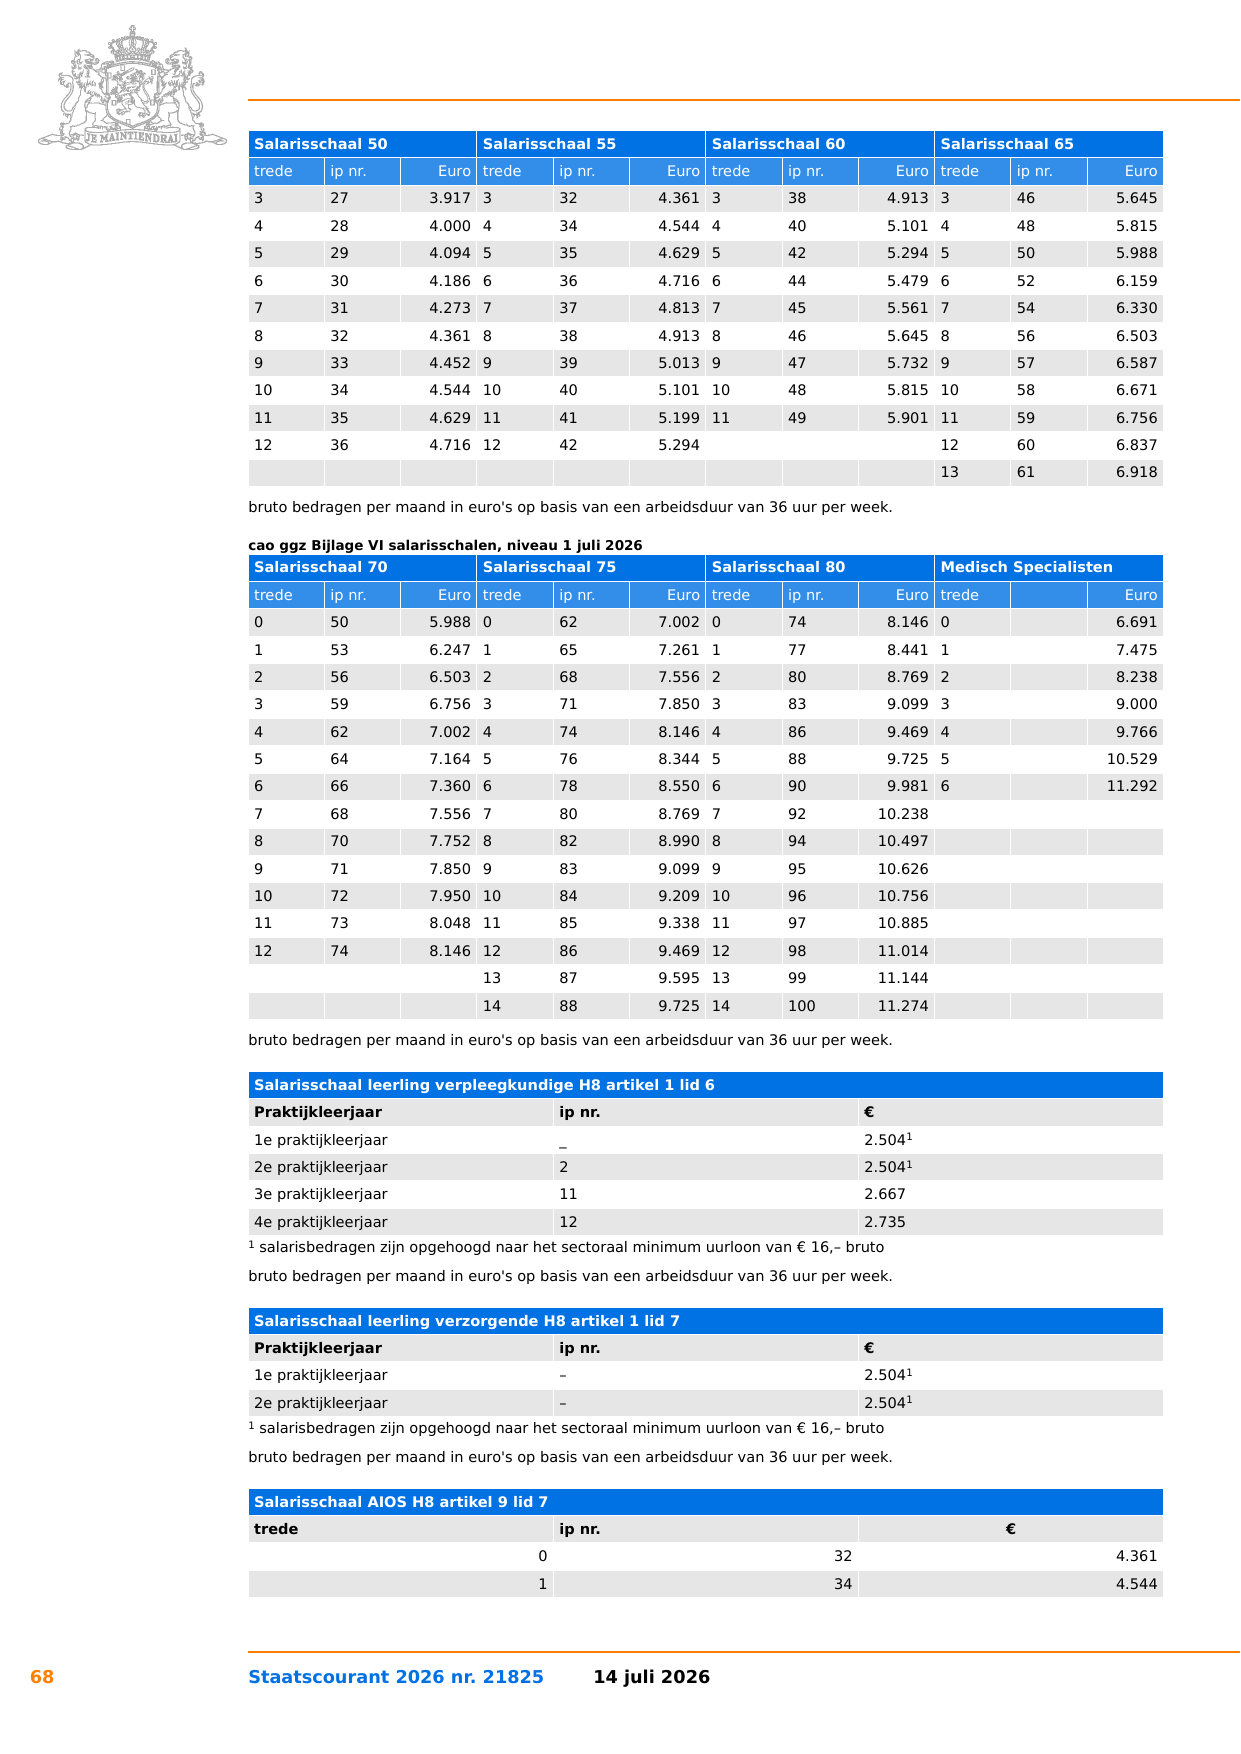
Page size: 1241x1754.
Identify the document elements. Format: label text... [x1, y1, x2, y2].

table_cell 39 [554, 350, 629, 376]
table_cell 5 [935, 241, 1010, 267]
table_cell 12 [249, 432, 324, 459]
table_cell [1011, 609, 1087, 636]
table_cell 12 [477, 432, 553, 459]
table_cell 1e praktijkleerjaar [249, 1127, 553, 1153]
picture [38, 25, 227, 150]
table_cell 8 [477, 829, 553, 855]
table_cell 9.725 [630, 993, 705, 1019]
table_cell 4 [249, 213, 324, 239]
table_cell 4.813 [630, 295, 705, 322]
table_cell 6.587 [1088, 350, 1163, 376]
table_cell trede [935, 582, 1010, 608]
table_cell [859, 460, 934, 486]
table_cell Salarisschaal 75 [477, 555, 705, 581]
table_cell 7.752 [401, 829, 476, 855]
table_cell 33 [325, 350, 400, 376]
table_cell bruto bedragen per maand in euro's op basis van een arbeidsduur van 36 uur per week. [248, 1020, 1163, 1049]
table_cell 11.292 [1088, 774, 1163, 800]
table_cell 9.338 [630, 911, 705, 937]
table_cell 1 [249, 637, 324, 663]
table_cell 9 [706, 350, 782, 376]
table_cell _ [554, 1127, 858, 1153]
table_cell 2 [249, 664, 324, 690]
table_cell 34 [554, 1571, 858, 1597]
table_cell [1011, 911, 1087, 937]
table_cell € [859, 1516, 1163, 1542]
table_cell 72 [325, 883, 400, 909]
table_cell 9.099 [630, 856, 705, 882]
table_cell 73 [325, 911, 400, 937]
table_cell [249, 965, 324, 992]
table_cell [1011, 746, 1087, 773]
table_cell 37 [554, 295, 629, 322]
table_cell 11 [477, 911, 553, 937]
table_cell 6 [935, 268, 1010, 294]
table_cell 5.645 [1088, 186, 1163, 212]
table_cell 94 [783, 829, 858, 855]
table_cell 78 [554, 774, 629, 800]
table_cell 7.360 [401, 774, 476, 800]
table_cell 13 [477, 965, 553, 992]
table_cell 9 [935, 350, 1010, 376]
table_cell 4 [935, 719, 1010, 745]
table_cell ip nr. [554, 158, 629, 185]
table_cell 5.294 [859, 241, 934, 267]
table_cell 4.186 [401, 268, 476, 294]
table_cell 7.475 [1088, 637, 1163, 663]
table_cell 87 [554, 965, 629, 992]
table_header Salarisschaal 50 [249, 131, 476, 157]
table_cell 9.981 [859, 774, 934, 800]
table_cell 76 [554, 746, 629, 773]
table_cell 3 [706, 691, 782, 718]
table_cell 6 [477, 268, 553, 294]
table_cell 5.988 [401, 609, 476, 636]
table_cell 7 [706, 801, 782, 827]
table_cell [1011, 774, 1087, 800]
table_cell 2.5041 [859, 1154, 1163, 1180]
table_cell 4.452 [401, 350, 476, 376]
table_cell 4.913 [859, 186, 934, 212]
table_cell 9 [477, 856, 553, 882]
table_cell [401, 993, 476, 1019]
table_cell 9.595 [630, 965, 705, 992]
table_cell [249, 460, 324, 486]
table_cell 1e praktijkleerjaar [249, 1363, 553, 1389]
table_cell 71 [325, 856, 400, 882]
table_cell 2 [935, 664, 1010, 690]
table_cell 2.5041 [859, 1127, 1163, 1153]
table_cell 11.274 [859, 993, 934, 1019]
table_cell 74 [783, 609, 858, 636]
table_header Salarisschaal 55 [477, 131, 705, 157]
table_cell 4 [935, 213, 1010, 239]
table_cell 2.5041 [859, 1363, 1163, 1389]
table_cell 4.273 [401, 295, 476, 322]
table_cell [1011, 664, 1087, 690]
table_cell 36 [554, 268, 629, 294]
table_cell 10 [249, 378, 324, 404]
table_cell 7 [477, 801, 553, 827]
table_cell 5.101 [859, 213, 934, 239]
table_cell 5.901 [859, 405, 934, 431]
table_cell 8.048 [401, 911, 476, 937]
table_cell [1011, 829, 1087, 855]
table_cell 8.769 [630, 801, 705, 827]
table_cell trede [477, 582, 553, 608]
table_cell 8.146 [630, 719, 705, 745]
table_cell 35 [325, 405, 400, 431]
table_cell 7.556 [401, 801, 476, 827]
table_cell 9 [249, 856, 324, 882]
table_cell 4.629 [401, 405, 476, 431]
table_cell 74 [325, 938, 400, 964]
table_cell 35 [554, 241, 629, 267]
table_header Salarisschaal leerling verzorgende H8 artikel 1 lid 7 [249, 1308, 1163, 1334]
table_cell Euro [859, 582, 934, 608]
table_cell 7.556 [630, 664, 705, 690]
table_cell 62 [325, 719, 400, 745]
table_cell 9.725 [859, 746, 934, 773]
table_cell 7 [706, 295, 782, 322]
table_cell 34 [325, 378, 400, 404]
table_cell 34 [554, 213, 629, 239]
table_cell [325, 965, 400, 992]
table_cell 32 [325, 323, 400, 349]
table_cell 41 [554, 405, 629, 431]
table_cell 48 [1011, 213, 1087, 239]
table_cell Praktijkleerjaar [249, 1099, 553, 1126]
table_cell 7.002 [630, 609, 705, 636]
table_header Salarisschaal AIOS H8 artikel 9 lid 7 [249, 1489, 1163, 1515]
table_cell 60 [1011, 432, 1087, 459]
table_cell ip nr. [554, 1516, 858, 1542]
table_cell 4.544 [859, 1571, 1163, 1597]
table_cell trede [935, 158, 1010, 185]
table_cell 8 [935, 323, 1010, 349]
table_cell 10.756 [859, 883, 934, 909]
table_cell 7.261 [630, 637, 705, 663]
table_cell 11 [477, 405, 553, 431]
table_cell trede [477, 158, 553, 185]
table_cell 7 [477, 295, 553, 322]
table_cell 5.815 [1088, 213, 1163, 239]
table_cell 4.361 [630, 186, 705, 212]
table_cell 6 [706, 268, 782, 294]
table_cell 3 [706, 186, 782, 212]
table_cell 11 [554, 1181, 858, 1208]
table_cell 10.238 [859, 801, 934, 827]
table_cell 83 [783, 691, 858, 718]
table_cell 4 [706, 719, 782, 745]
table_cell [859, 432, 934, 459]
table_cell ip nr. [783, 582, 858, 608]
table_cell 36 [325, 432, 400, 459]
table_cell 49 [783, 405, 858, 431]
table_cell [783, 460, 858, 486]
table_cell ip nr. [325, 582, 400, 608]
table_cell 1 [249, 1571, 553, 1597]
table_cell 13 [935, 460, 1010, 486]
table_cell 32 [554, 186, 629, 212]
table_cell 8 [706, 323, 782, 349]
table_cell 45 [783, 295, 858, 322]
table_cell 64 [325, 746, 400, 773]
table_cell 12 [249, 938, 324, 964]
table_cell 3 [935, 691, 1010, 718]
table_cell 8.344 [630, 746, 705, 773]
table_cell 86 [783, 719, 858, 745]
table_cell 0 [477, 609, 553, 636]
table_cell ip nr. [1011, 158, 1087, 185]
table_cell 8.238 [1088, 664, 1163, 690]
table_cell [706, 432, 782, 459]
table_cell 5 [249, 241, 324, 267]
table_cell 5 [477, 746, 553, 773]
table_header Salarisschaal 65 [935, 131, 1163, 157]
table_cell [401, 460, 476, 486]
table_cell 5 [706, 746, 782, 773]
table_cell 5 [477, 241, 553, 267]
table_cell 8 [706, 829, 782, 855]
table_cell 10 [706, 378, 782, 404]
table_cell 58 [1011, 378, 1087, 404]
table_cell [554, 460, 629, 486]
table_cell 9.000 [1088, 691, 1163, 718]
table_cell 1 [706, 637, 782, 663]
table_cell Salarisschaal 70 [249, 555, 476, 581]
table_cell 53 [325, 637, 400, 663]
table_cell 5.815 [859, 378, 934, 404]
table_cell 40 [554, 378, 629, 404]
table_cell [935, 938, 1010, 964]
table_cell [1011, 993, 1087, 1019]
table_cell [935, 856, 1010, 882]
table_cell 1 [477, 637, 553, 663]
table_cell 57 [1011, 350, 1087, 376]
table_cell 10.529 [1088, 746, 1163, 773]
table_cell 6 [477, 774, 553, 800]
table_cell 4.716 [401, 432, 476, 459]
table_cell 56 [325, 664, 400, 690]
table_cell 6.756 [401, 691, 476, 718]
table_cell 30 [325, 268, 400, 294]
table_cell [1011, 719, 1087, 745]
table_cell 10 [477, 378, 553, 404]
table_cell trede [706, 158, 782, 185]
table_cell [401, 965, 476, 992]
table_cell 12 [706, 938, 782, 964]
table_cell 9 [249, 350, 324, 376]
table_cell 12 [554, 1209, 858, 1235]
table_cell 4.629 [630, 241, 705, 267]
table_cell 6.159 [1088, 268, 1163, 294]
table_cell 7.850 [630, 691, 705, 718]
table_cell [935, 993, 1010, 1019]
table_cell 10 [477, 883, 553, 909]
table_cell 6.918 [1088, 460, 1163, 486]
table_cell 5.294 [630, 432, 705, 459]
table_cell 0 [249, 609, 324, 636]
table_cell 68 [325, 801, 400, 827]
table_cell 2.735 [859, 1209, 1163, 1235]
table_cell 7 [249, 295, 324, 322]
table_cell 5.561 [859, 295, 934, 322]
table_cell 38 [554, 323, 629, 349]
table_cell 80 [554, 801, 629, 827]
table_cell 82 [554, 829, 629, 855]
table_cell 10 [706, 883, 782, 909]
table_cell 71 [554, 691, 629, 718]
table_cell 5 [249, 746, 324, 773]
table_cell 8.146 [859, 609, 934, 636]
table_cell Euro [630, 582, 705, 608]
table_cell 6.330 [1088, 295, 1163, 322]
table_cell trede [249, 158, 324, 185]
table_cell 7 [935, 295, 1010, 322]
table_cell 2 [554, 1154, 858, 1180]
table_cell 100 [783, 993, 858, 1019]
table_cell Euro [1088, 158, 1163, 185]
table_cell 2.667 [859, 1181, 1163, 1208]
table_cell [935, 801, 1010, 827]
table_cell 10.626 [859, 856, 934, 882]
table_cell 4.361 [401, 323, 476, 349]
table_cell 3 [477, 691, 553, 718]
table_cell 4.544 [401, 378, 476, 404]
table_cell [1088, 965, 1163, 992]
table_cell 1 salarisbedragen zijn opgehoogd naar het sectoraal minimum uurloon van € 16,– bruto bruto bedragen per maand in euro's op basis van een arbeidsduur van 36 uur per week. [248, 1417, 1163, 1466]
table_cell – [554, 1363, 858, 1389]
table_cell 14 [706, 993, 782, 1019]
table_cell 68 [554, 664, 629, 690]
table_header Salarisschaal leerling verpleegkundige H8 artikel 1 lid 6 [249, 1072, 1163, 1098]
table_cell 99 [783, 965, 858, 992]
table_cell 6 [935, 774, 1010, 800]
table_cell [1011, 938, 1087, 964]
table_cell 2e praktijkleerjaar [249, 1390, 553, 1416]
table_cell [935, 883, 1010, 909]
table_cell ip nr. [325, 158, 400, 185]
table_cell trede [706, 582, 782, 608]
table_cell 9 [706, 856, 782, 882]
table_cell 6.503 [1088, 323, 1163, 349]
table_cell 80 [783, 664, 858, 690]
table_cell 10.885 [859, 911, 934, 937]
table_cell 8 [249, 829, 324, 855]
table_cell € [859, 1099, 1163, 1126]
table_cell 5.645 [859, 323, 934, 349]
table_cell [1088, 829, 1163, 855]
table_cell [1088, 993, 1163, 1019]
table_cell 11 [706, 405, 782, 431]
table_cell 85 [554, 911, 629, 937]
table_cell 0 [249, 1544, 553, 1570]
table_cell [706, 460, 782, 486]
table_cell 77 [783, 637, 858, 663]
table_cell 46 [783, 323, 858, 349]
table_cell 44 [783, 268, 858, 294]
table_cell 74 [554, 719, 629, 745]
table_cell 10 [249, 883, 324, 909]
table_cell 8 [477, 323, 553, 349]
table_cell [1011, 691, 1087, 718]
table_cell 46 [1011, 186, 1087, 212]
table_cell 11.014 [859, 938, 934, 964]
table_cell 5 [706, 241, 782, 267]
table_cell 4.544 [630, 213, 705, 239]
table_cell [1011, 801, 1087, 827]
table_cell 9.099 [859, 691, 934, 718]
table_cell 4.361 [859, 1544, 1163, 1570]
table_cell 11 [249, 911, 324, 937]
table_cell 5.988 [1088, 241, 1163, 267]
table_cell – [554, 1390, 858, 1416]
table_cell Medisch Specialisten [935, 555, 1163, 581]
table_cell 0 [706, 609, 782, 636]
table_cell [1011, 856, 1087, 882]
table_cell [1088, 911, 1163, 937]
table_cell 62 [554, 609, 629, 636]
table_cell ip nr. [554, 582, 629, 608]
table_cell 50 [325, 609, 400, 636]
table_cell 84 [554, 883, 629, 909]
table_cell Euro [1088, 582, 1163, 608]
table_cell 70 [325, 829, 400, 855]
table_cell 4 [477, 213, 553, 239]
table_cell ip nr. [554, 1335, 858, 1361]
table_cell 27 [325, 186, 400, 212]
table_cell 6 [249, 268, 324, 294]
table_cell 28 [325, 213, 400, 239]
table_cell 10.497 [859, 829, 934, 855]
table_cell 59 [1011, 405, 1087, 431]
table_cell 95 [783, 856, 858, 882]
table_cell 3 [477, 186, 553, 212]
table_cell 6.247 [401, 637, 476, 663]
table_cell 90 [783, 774, 858, 800]
table_cell 1 salarisbedragen zijn opgehoogd naar het sectoraal minimum uurloon van € 16,– bruto bruto bedragen per maand in euro's op basis van een arbeidsduur van 36 uur per week. [248, 1236, 1163, 1285]
table_cell [935, 829, 1010, 855]
table_cell [1088, 883, 1163, 909]
table_cell 3 [249, 691, 324, 718]
table_cell 83 [554, 856, 629, 882]
table_cell 50 [1011, 241, 1087, 267]
table_cell 8.550 [630, 774, 705, 800]
table_cell [1011, 883, 1087, 909]
table_cell 5.479 [859, 268, 934, 294]
table_cell Salarisschaal 80 [706, 555, 934, 581]
table_cell 9.209 [630, 883, 705, 909]
table_cell 54 [1011, 295, 1087, 322]
table_cell 12 [935, 432, 1010, 459]
table_cell 8.441 [859, 637, 934, 663]
table_cell 2e praktijkleerjaar [249, 1154, 553, 1180]
table_cell 5 [935, 746, 1010, 773]
table_cell 56 [1011, 323, 1087, 349]
table_cell Euro [401, 582, 476, 608]
table_cell 61 [1011, 460, 1087, 486]
table_cell 11 [706, 911, 782, 937]
table_cell 96 [783, 883, 858, 909]
table_cell Euro [401, 158, 476, 185]
table_header cao ggz Bijlage VI salarisschalen, niveau 1 juli 2026 [248, 538, 1163, 553]
table_cell 6 [249, 774, 324, 800]
table_cell [1088, 801, 1163, 827]
table_cell € [859, 1335, 1163, 1361]
table_cell 6.503 [401, 664, 476, 690]
table_cell [325, 460, 400, 486]
table_cell 10 [935, 378, 1010, 404]
table_cell [1011, 637, 1087, 663]
table_cell 11.144 [859, 965, 934, 992]
table_cell [1011, 582, 1087, 608]
table_cell 42 [783, 241, 858, 267]
table_cell bruto bedragen per maand in euro's op basis van een arbeidsduur van 36 uur per week. [248, 487, 1163, 516]
table_cell trede [249, 1516, 553, 1542]
table_cell 4.913 [630, 323, 705, 349]
table_cell Praktijkleerjaar [249, 1335, 553, 1361]
table_cell 4.716 [630, 268, 705, 294]
table_cell 4e praktijkleerjaar [249, 1209, 553, 1235]
table_cell 40 [783, 213, 858, 239]
table_cell ip nr. [554, 1099, 858, 1126]
table_cell 66 [325, 774, 400, 800]
table_cell [477, 460, 553, 486]
table_cell [783, 432, 858, 459]
table_cell 8.769 [859, 664, 934, 690]
table_cell [1011, 965, 1087, 992]
table_cell 7.002 [401, 719, 476, 745]
table_cell 14 [477, 993, 553, 1019]
table_cell 4 [477, 719, 553, 745]
table_header Salarisschaal 60 [706, 131, 934, 157]
table_cell [325, 993, 400, 1019]
table_cell 5.013 [630, 350, 705, 376]
table_cell ip nr. [783, 158, 858, 185]
table_cell 59 [325, 691, 400, 718]
table_cell 38 [783, 186, 858, 212]
table_cell 52 [1011, 268, 1087, 294]
table_cell 88 [554, 993, 629, 1019]
table_cell 98 [783, 938, 858, 964]
table_cell 7.850 [401, 856, 476, 882]
table_cell 6.671 [1088, 378, 1163, 404]
table_cell 29 [325, 241, 400, 267]
table_cell [1088, 938, 1163, 964]
table_cell 13 [706, 965, 782, 992]
table_cell 6.756 [1088, 405, 1163, 431]
table_cell 2.5041 [859, 1390, 1163, 1416]
table_cell 8.990 [630, 829, 705, 855]
table_cell 1 [935, 637, 1010, 663]
table_cell 6.691 [1088, 609, 1163, 636]
table_cell 4 [249, 719, 324, 745]
table_cell 86 [554, 938, 629, 964]
table_cell 4.000 [401, 213, 476, 239]
table_cell 3 [249, 186, 324, 212]
table_cell 11 [249, 405, 324, 431]
table_cell 3.917 [401, 186, 476, 212]
table_cell 65 [554, 637, 629, 663]
table_cell 8 [249, 323, 324, 349]
table_cell 47 [783, 350, 858, 376]
table_cell [935, 911, 1010, 937]
table_cell 5.101 [630, 378, 705, 404]
table_cell 9 [477, 350, 553, 376]
table_cell 3e praktijkleerjaar [249, 1181, 553, 1208]
table_cell 3 [935, 186, 1010, 212]
table_cell 5.732 [859, 350, 934, 376]
table_cell trede [249, 582, 324, 608]
table_cell 12 [477, 938, 553, 964]
table_cell 6 [706, 774, 782, 800]
table_cell 9.469 [630, 938, 705, 964]
table_cell 11 [935, 405, 1010, 431]
table_cell 31 [325, 295, 400, 322]
table_cell 9.469 [859, 719, 934, 745]
table_cell 6.837 [1088, 432, 1163, 459]
table_cell 42 [554, 432, 629, 459]
table_cell 48 [783, 378, 858, 404]
table_cell 5.199 [630, 405, 705, 431]
table_cell 4 [706, 213, 782, 239]
table_cell 7.164 [401, 746, 476, 773]
table_cell 7.950 [401, 883, 476, 909]
table_cell 88 [783, 746, 858, 773]
table_cell 32 [554, 1544, 858, 1570]
table_cell 7 [249, 801, 324, 827]
table_cell 0 [935, 609, 1010, 636]
table_cell 4.094 [401, 241, 476, 267]
table_cell Euro [859, 158, 934, 185]
table_cell [935, 965, 1010, 992]
table_cell [1088, 856, 1163, 882]
table_cell 2 [477, 664, 553, 690]
table_cell 8.146 [401, 938, 476, 964]
table_cell [249, 993, 324, 1019]
table_cell 97 [783, 911, 858, 937]
table_cell [630, 460, 705, 486]
table_cell 9.766 [1088, 719, 1163, 745]
table_cell 2 [706, 664, 782, 690]
table_cell 92 [783, 801, 858, 827]
table_cell Euro [630, 158, 705, 185]
